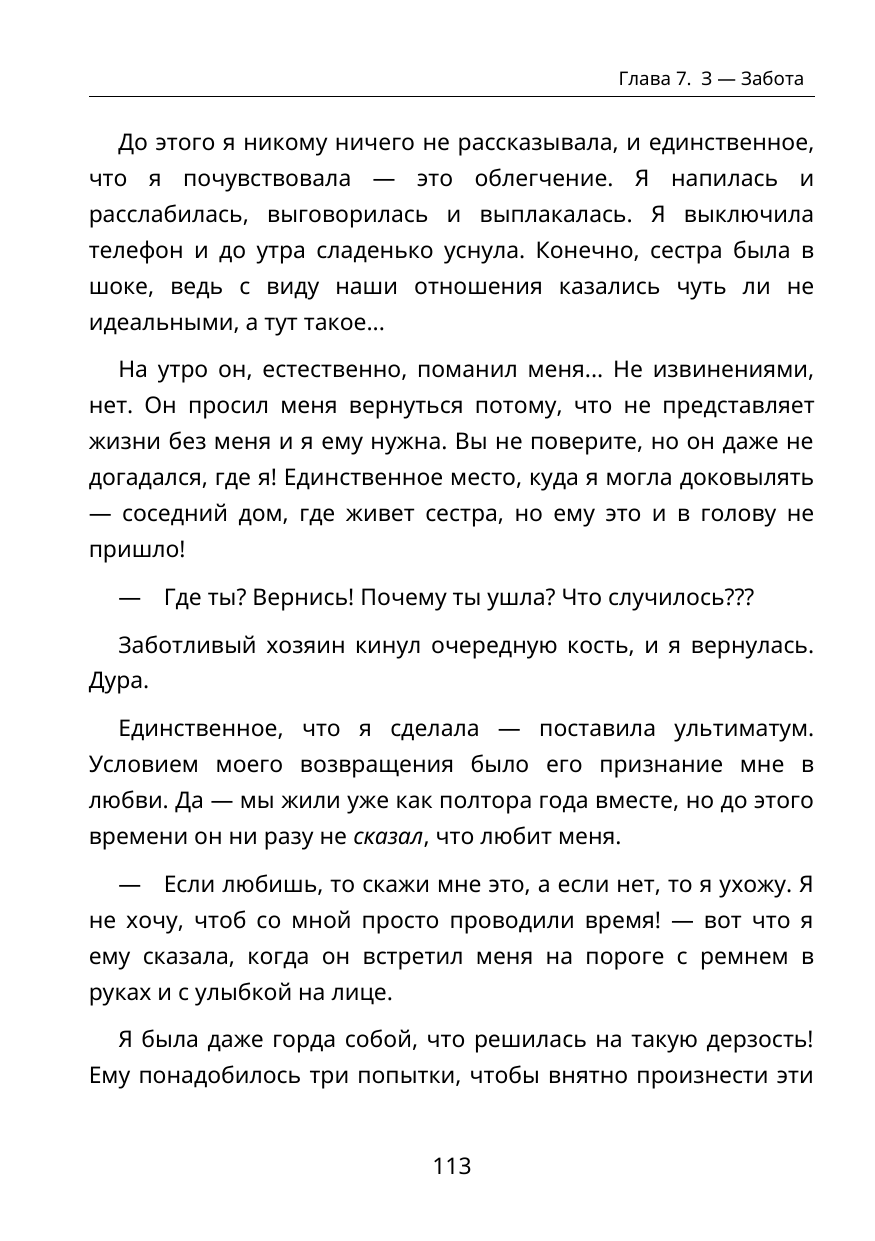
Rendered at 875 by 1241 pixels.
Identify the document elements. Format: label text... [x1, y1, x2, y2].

text До этого я никому ничего не рассказывала, и единственное, что я почувствовала — это облегчение. Я напилась и расслабилась, выговорилась и выплакалась. Я выключила телефон и до утра сладенько уснула. Конечно, сестра была в шоке, ведь с виду наши отношения казались чуть ли не идеальными, а тут такое... [88, 126, 815, 337]
text На утро он, естественно, поманил меня... Не извинениями, нет. Он просил меня вернуться потому, что не представляет жизни без меня и я ему нужна. Вы не поверите, но он даже не догадался, где я! Единственное место, куда я могла доковылять — соседний дом, где живет сестра, но ему это и в голову не пришло! [88, 353, 815, 564]
list Если любишь, то скажи мне это, а если нет, то я ухожу. Я не хочу, чтоб со мной просто проводили время! — вот что я ему сказала, когда он встретил меня на пороге с ремнем в руках и с улыбкой на лице. [88, 868, 815, 1007]
text Заботливый хозяин кинул очередную кость, и я вернулась. Дура. [88, 628, 815, 696]
text Единственное, что я сделала — поставила ультиматум. Условием моего возвращения было его признание мне в любви. Да — мы жили уже как полтора года вместе, но до этого времени он ни разу не сказал, что любит меня. [88, 712, 815, 851]
text Я была даже горда собой, что решилась на такую дерзость! Ему понадобилось три попытки, чтобы внятно произнести эти [88, 1023, 815, 1090]
list Где ты? Вернись! Почему ты ушла? Что случилось??? [88, 581, 815, 612]
